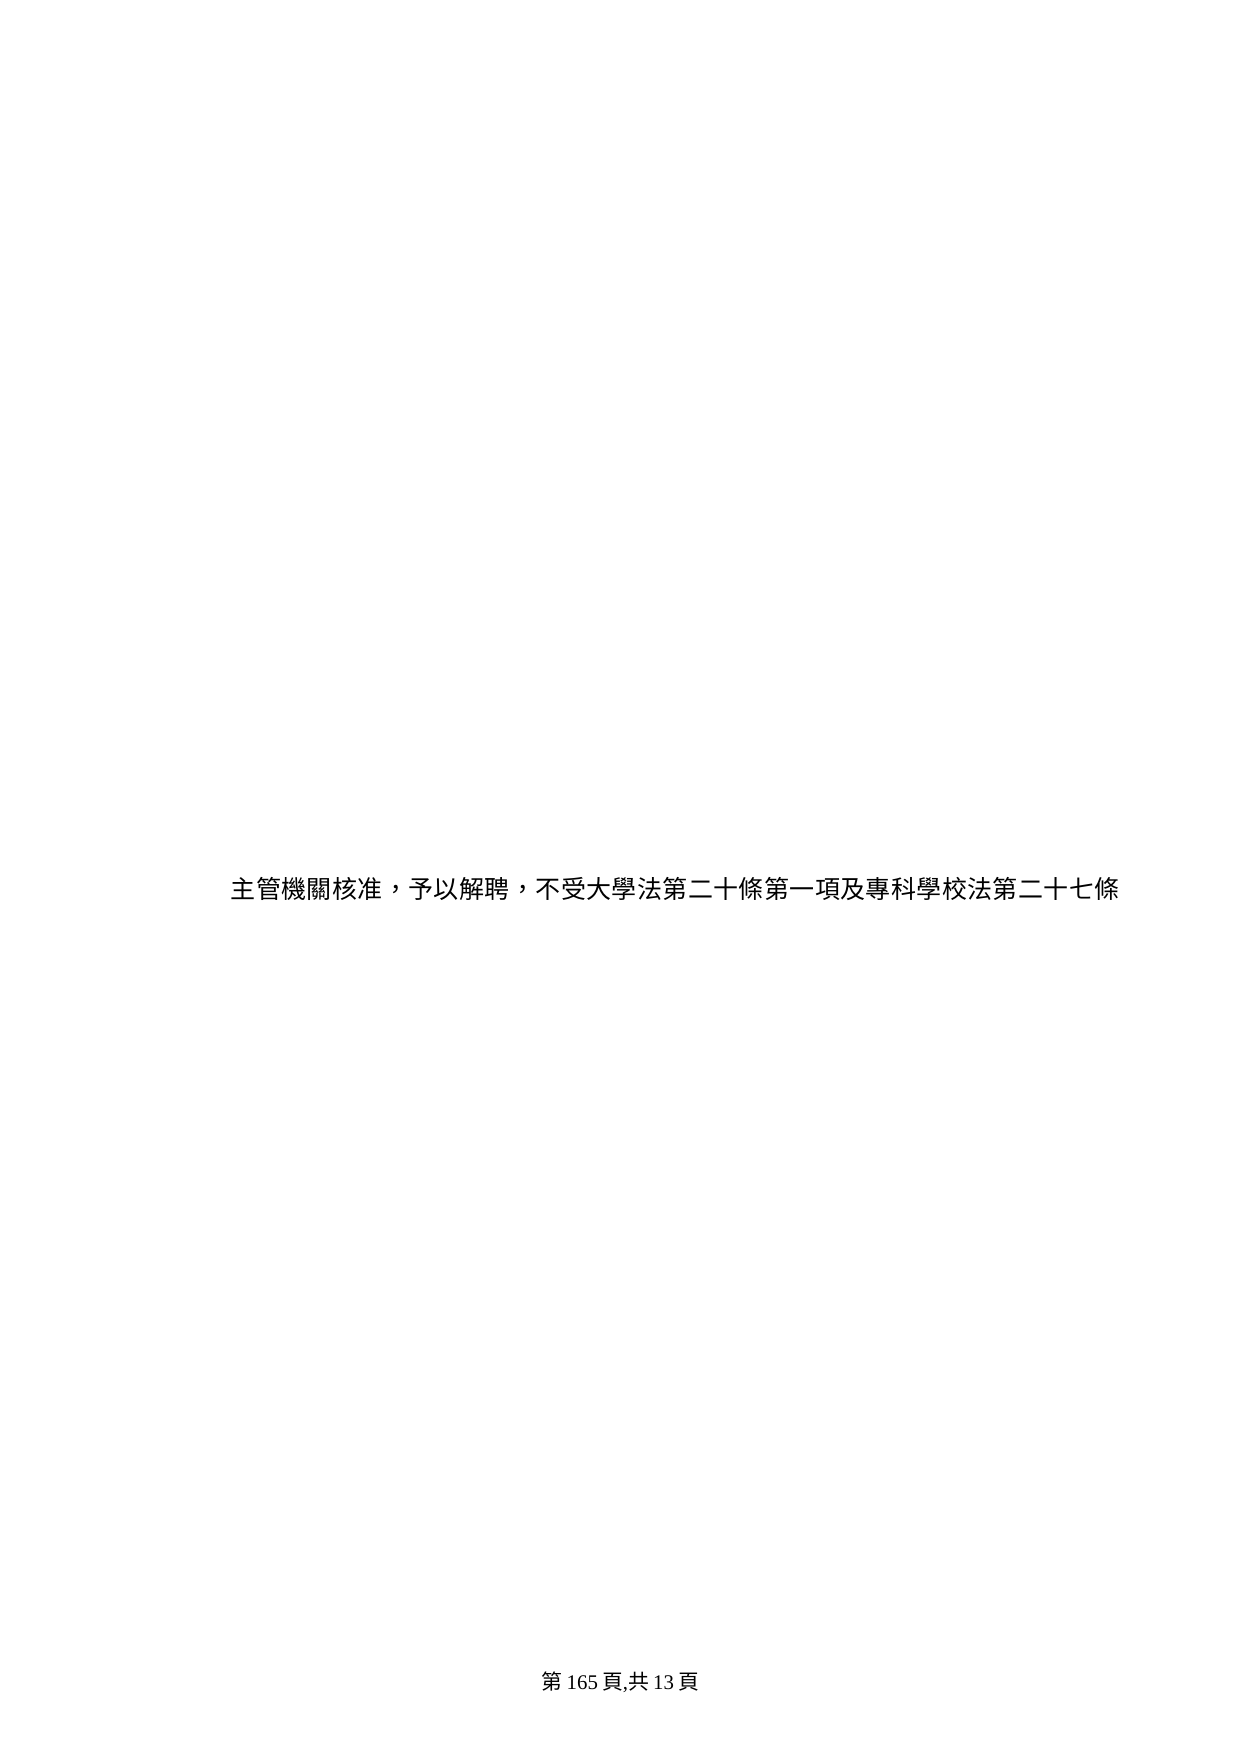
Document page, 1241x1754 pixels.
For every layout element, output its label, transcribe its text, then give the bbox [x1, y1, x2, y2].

text 主管機關核准，予以解聘，不受大學法第二十條第一項及專科學校法第二十七條 [230, 846, 1122, 908]
